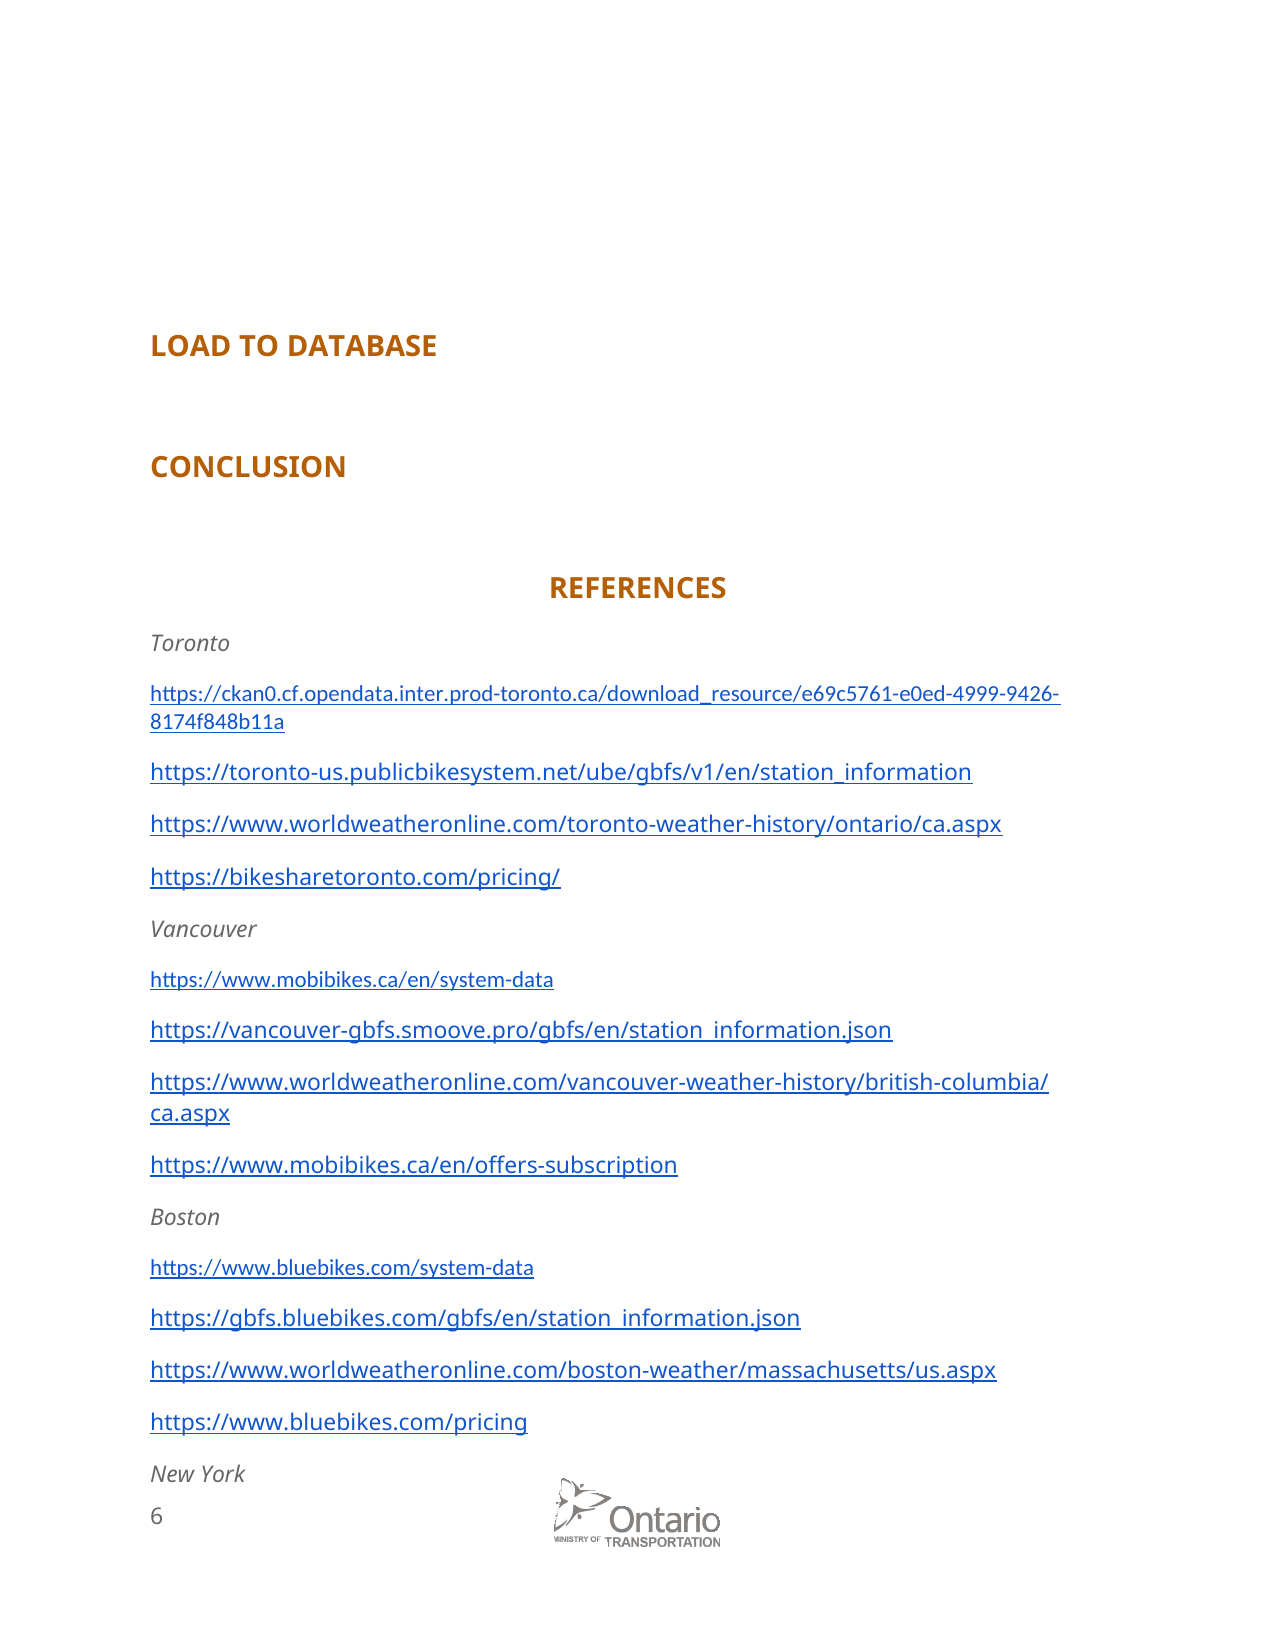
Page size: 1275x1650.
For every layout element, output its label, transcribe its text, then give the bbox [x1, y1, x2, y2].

text https://vancouver-gbfs.smoove.pro/gbfs/en/station_information.json [150, 1013, 1125, 1045]
text https://www.worldweatheronline.com/toronto-weather-history/ontario/ca.aspx [150, 808, 1125, 840]
text https://www.worldweatheronline.com/boston-weather/massachusetts/us.aspx [150, 1354, 1125, 1385]
text Toronto [150, 627, 1125, 659]
text https://www.mobibikes.ca/en/offers-subscription [150, 1149, 1125, 1180]
subtitle CONCLUSION [150, 446, 1125, 486]
text https://www.bluebikes.com/pricing [150, 1406, 1125, 1437]
text Boston [150, 1201, 1125, 1232]
text https://bikesharetoronto.com/pricing/ [150, 861, 1125, 892]
subtitle LOAD TO DATABASE [150, 325, 1125, 365]
subtitle REFERENCES [150, 567, 1125, 607]
text https://toronto-us.publicbikesystem.net/ube/gbfs/v1/en/station_information [150, 756, 1125, 788]
text Vancouver [150, 913, 1125, 944]
text https://ckan0.cf.opendata.inter.prod-toronto.ca/download_resource/e69c5761-e0ed-4999-9426-8174f848b11a [150, 679, 1125, 736]
text New York [150, 1458, 1125, 1489]
text https://www.bluebikes.com/system-data [150, 1253, 1125, 1281]
text https://gbfs.bluebikes.com/gbfs/en/station_information.json [150, 1302, 1125, 1333]
text https://www.worldweatheronline.com/vancouver-weather-history/british-columbia/ca.aspx [150, 1066, 1125, 1128]
text https://www.mobibikes.ca/en/system-data [150, 965, 1125, 993]
